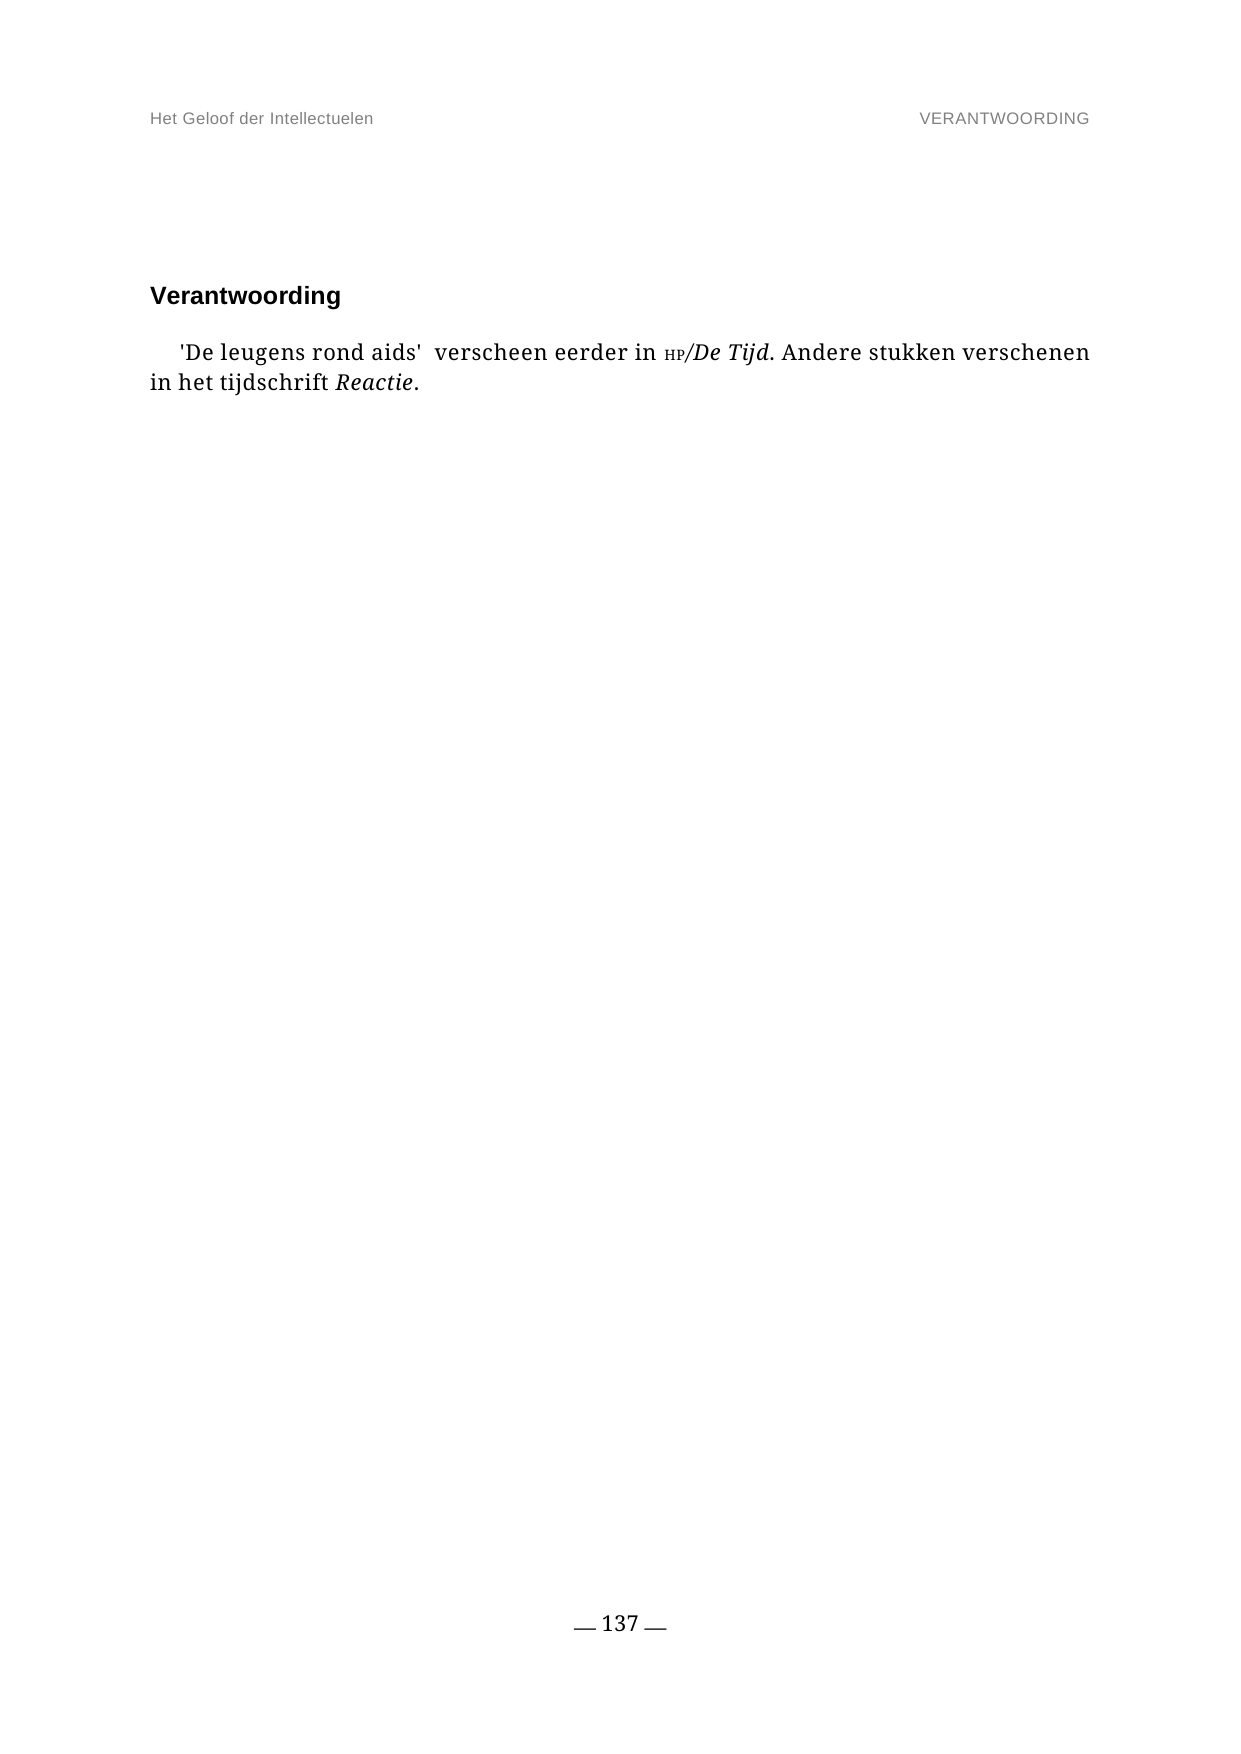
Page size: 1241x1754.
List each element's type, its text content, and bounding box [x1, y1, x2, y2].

subtitle Verantwoording [150, 281, 1090, 310]
text 'De leugens rond aids' verscheen eerder in hp/De Tijd. Andere stukken verschenen in het tijdschrift Reactie. [150, 337, 1090, 397]
